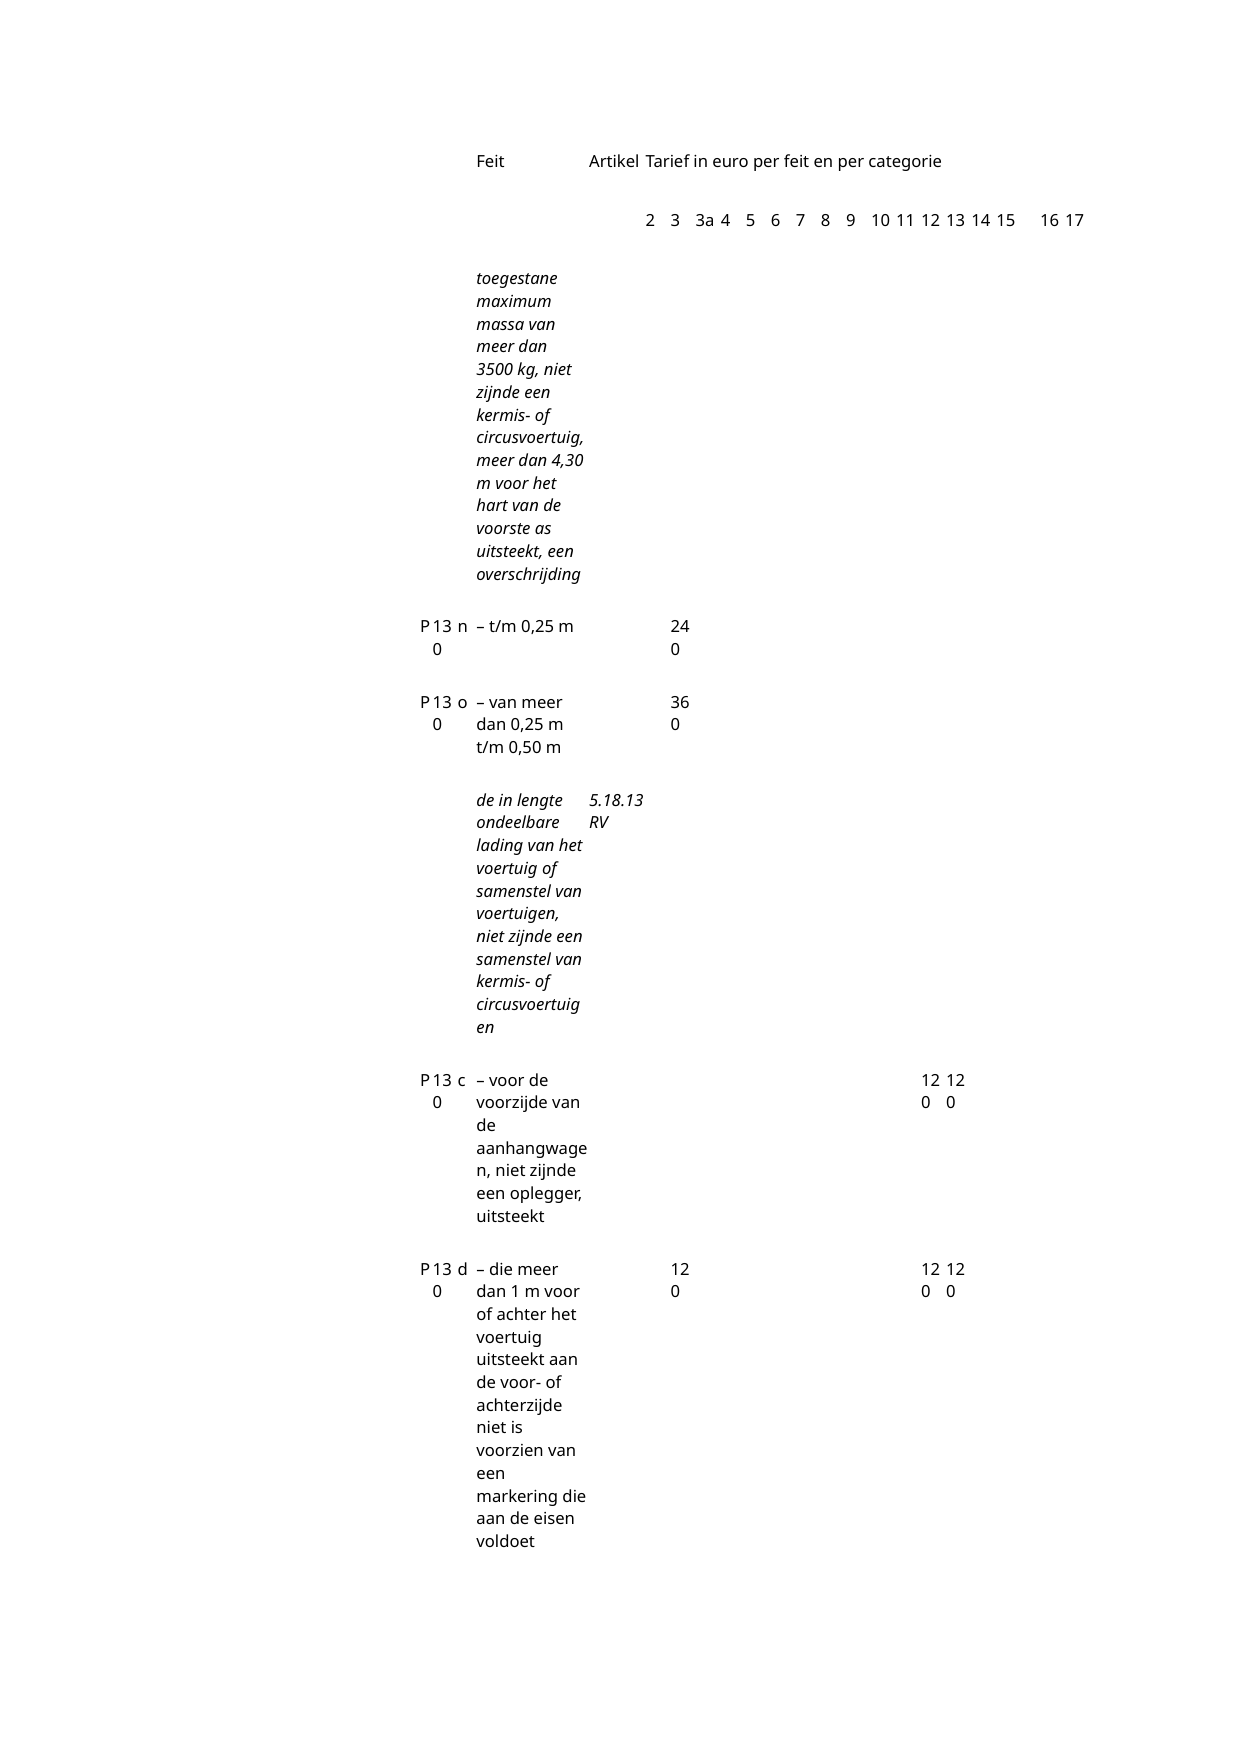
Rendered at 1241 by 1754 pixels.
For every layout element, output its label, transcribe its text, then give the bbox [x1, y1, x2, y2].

table_cell [896, 615, 921, 690]
table_cell 120 [946, 1257, 971, 1582]
table_cell [695, 615, 721, 690]
table_cell [846, 267, 871, 615]
table_cell [846, 1257, 871, 1582]
table_cell [1065, 690, 1090, 788]
table_cell [645, 1068, 670, 1257]
table_cell 120 [921, 1068, 946, 1257]
table_cell [1040, 690, 1065, 788]
table_cell [589, 690, 645, 788]
table_cell [645, 1257, 670, 1582]
table_header Tarief in euro per feit en per categorie [645, 150, 1090, 208]
table_cell [796, 615, 821, 690]
table_cell [846, 615, 871, 690]
table_cell [589, 1257, 645, 1582]
table_cell 6 [771, 209, 796, 267]
table_cell [589, 1068, 645, 1257]
table_cell [670, 788, 695, 1068]
table_cell [971, 615, 996, 690]
table_cell [796, 267, 821, 615]
table_cell 120 [946, 1068, 971, 1257]
table_cell [670, 1068, 695, 1257]
table_cell [821, 1068, 846, 1257]
table_cell [896, 1257, 921, 1582]
table_cell 2 [645, 209, 670, 267]
table_cell [871, 690, 896, 788]
table_cell [420, 788, 432, 1068]
table_cell [771, 690, 796, 788]
table_cell [695, 1257, 721, 1582]
table_cell [721, 1257, 746, 1582]
table_cell [996, 788, 1040, 1068]
table_cell 240 [670, 615, 695, 690]
table_cell 8 [821, 209, 846, 267]
table_cell [846, 690, 871, 788]
table_cell 360 [670, 690, 695, 788]
table_cell 3 [670, 209, 695, 267]
table_cell [946, 690, 971, 788]
table_cell 3a [695, 209, 721, 267]
table_cell – t/m 0,25 m [476, 615, 589, 690]
table_cell [746, 1068, 771, 1257]
table_cell [589, 267, 645, 615]
table_cell [420, 209, 432, 267]
table_cell [921, 615, 946, 690]
table_cell [821, 788, 846, 1068]
table_cell [721, 267, 746, 615]
table_cell [996, 615, 1040, 690]
table_cell [645, 788, 670, 1068]
table_cell 7 [796, 209, 821, 267]
table_cell [921, 788, 946, 1068]
table_cell [821, 690, 846, 788]
table_cell [645, 615, 670, 690]
table_cell [771, 267, 796, 615]
table_cell 12 [921, 209, 946, 267]
table_cell [645, 267, 670, 615]
table_cell [589, 615, 645, 690]
table_cell 16 [1040, 209, 1065, 267]
table_cell P [420, 1068, 432, 1257]
table_cell [821, 267, 846, 615]
table_cell 130 [433, 1257, 457, 1582]
table_cell [746, 1257, 771, 1582]
table_cell [796, 1068, 821, 1257]
table_cell [458, 267, 476, 615]
table_cell 120 [921, 1257, 946, 1582]
table_cell [433, 788, 457, 1068]
table_cell [695, 690, 721, 788]
table_cell [921, 267, 946, 615]
table_cell [1065, 1257, 1090, 1582]
table_cell 9 [846, 209, 871, 267]
table_cell [670, 267, 695, 615]
table_cell [1040, 615, 1065, 690]
table_cell 17 [1065, 209, 1090, 267]
table_cell [946, 267, 971, 615]
table_cell [921, 690, 946, 788]
table_cell [846, 1068, 871, 1257]
table_cell [996, 1068, 1040, 1257]
table_cell [796, 1257, 821, 1582]
table_cell [721, 690, 746, 788]
table_cell [796, 690, 821, 788]
table_cell 4 [721, 209, 746, 267]
table_cell [589, 209, 645, 267]
table_cell [871, 1068, 896, 1257]
table_cell [896, 267, 921, 615]
table_cell [433, 209, 457, 267]
table_header Feit [476, 150, 589, 208]
table_cell [821, 1257, 846, 1582]
table_cell 14 [971, 209, 996, 267]
table_cell [996, 690, 1040, 788]
table_header [458, 150, 476, 208]
table_cell [746, 788, 771, 1068]
table_cell 130 [433, 615, 457, 690]
table_cell [721, 615, 746, 690]
table_cell [821, 615, 846, 690]
table_cell [946, 788, 971, 1068]
table_cell [771, 615, 796, 690]
table_cell [771, 1068, 796, 1257]
table_cell 130 [433, 690, 457, 788]
table_cell [1065, 788, 1090, 1068]
table_cell [476, 209, 589, 267]
table_cell [721, 788, 746, 1068]
table_cell [1040, 1257, 1065, 1582]
table_cell [695, 788, 721, 1068]
table_header [420, 150, 432, 208]
table_cell o [458, 690, 476, 788]
table_cell [721, 1068, 746, 1257]
table_cell [746, 615, 771, 690]
table_cell [695, 267, 721, 615]
table_cell [871, 615, 896, 690]
table_cell 13 [946, 209, 971, 267]
table_cell [971, 1068, 996, 1257]
table_cell [433, 267, 457, 615]
table_cell [896, 788, 921, 1068]
table_cell c [458, 1068, 476, 1257]
table_cell [871, 788, 896, 1068]
table_cell [746, 690, 771, 788]
table_cell [971, 267, 996, 615]
table_cell [871, 267, 896, 615]
table_cell d [458, 1257, 476, 1582]
table_cell 11 [896, 209, 921, 267]
table_cell [695, 1068, 721, 1257]
table_cell 120 [670, 1257, 695, 1582]
table_cell [746, 267, 771, 615]
table_cell [458, 209, 476, 267]
table_cell [871, 1257, 896, 1582]
table_cell 5 [746, 209, 771, 267]
table_cell n [458, 615, 476, 690]
table_cell [896, 1068, 921, 1257]
table_cell P [420, 690, 432, 788]
table_cell [846, 788, 871, 1068]
table_cell [1040, 1068, 1065, 1257]
table_cell [1040, 267, 1065, 615]
table_cell [771, 788, 796, 1068]
table_cell [1065, 615, 1090, 690]
table_cell [971, 1257, 996, 1582]
table_cell [420, 267, 432, 615]
table_cell toegestane maximum massa van meer dan 3500 kg, niet zijnde een kermis- of circusvoertuig, meer dan 4,30 m voor het hart van de voorste as uitsteekt, een overschrijding [476, 267, 589, 615]
table_cell [996, 267, 1040, 615]
table_cell de in lengte ondeelbare lading van het voertuig of samenstel van voertuigen, niet zijnde een samenstel van kermis- of circusvoertuigen [476, 788, 589, 1068]
table_cell 130 [433, 1068, 457, 1257]
table_cell [971, 690, 996, 788]
table_cell [1065, 267, 1090, 615]
table_cell [796, 788, 821, 1068]
table_cell [645, 690, 670, 788]
table_cell [946, 615, 971, 690]
table_cell [458, 788, 476, 1068]
table_cell – die meer dan 1 m voor of achter het voertuig uitsteekt aan de voor- of achterzijde niet is voorzien van een markering die aan de eisen voldoet [476, 1257, 589, 1582]
table_cell P [420, 615, 432, 690]
table_cell 5.18.13 RV [589, 788, 645, 1068]
table_cell [1040, 788, 1065, 1068]
table_header Artikel [589, 150, 645, 208]
table_cell – voor de voorzijde van de aanhangwagen, niet zijnde een oplegger, uitsteekt [476, 1068, 589, 1257]
table_header [433, 150, 457, 208]
table_cell [971, 788, 996, 1068]
table_cell – van meer dan 0,25 m t/m 0,50 m [476, 690, 589, 788]
table_cell P [420, 1257, 432, 1582]
table_cell [1065, 1068, 1090, 1257]
table_cell 15 [996, 209, 1040, 267]
table_cell [771, 1257, 796, 1582]
table_cell 10 [871, 209, 896, 267]
table_cell [896, 690, 921, 788]
table_cell [996, 1257, 1040, 1582]
